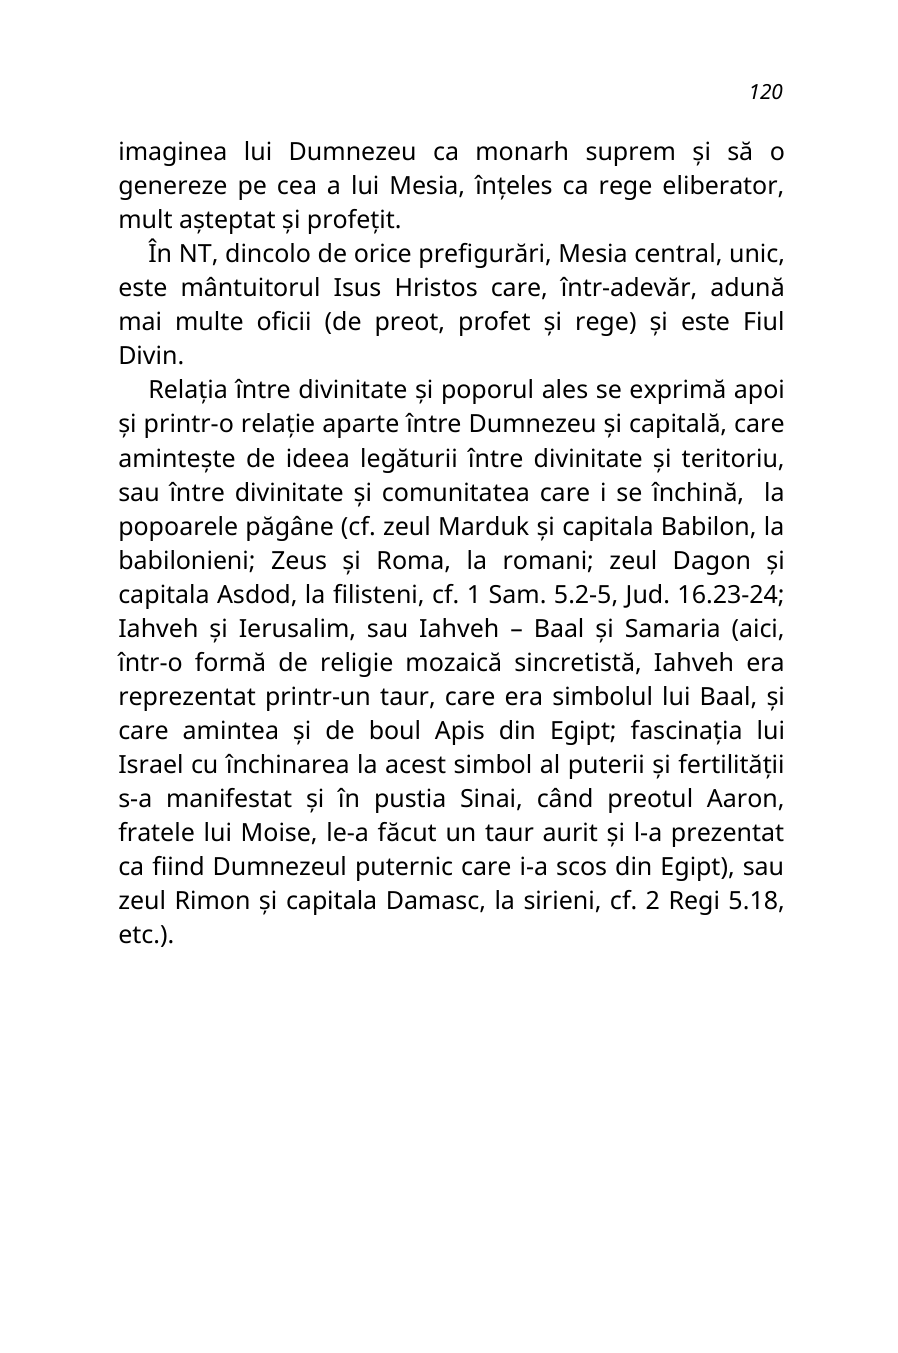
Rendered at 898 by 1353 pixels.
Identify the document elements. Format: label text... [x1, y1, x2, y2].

text Relaţia între divinitate şi poporul ales se exprimă apoi şi printr-o relaţie aparte între Dumnezeu şi capitală, care aminteşte de ideea legăturii între divinitate şi teritoriu, sau între divinitate şi comunitatea care i se închină, la popoarele păgâne (cf. zeul Marduk şi capitala Babilon, la babilonieni; Zeus şi Roma, la romani; zeul Dagon şi capitala Asdod, la filisteni, cf. 1 Sam. 5.2-5, Jud. 16.23-24; Iahveh şi Ierusalim, sau Iahveh – Baal şi Samaria (aici, într-o formă de religie mozaică sincretistă, Iahveh era reprezentat printr-un taur, care era simbolul lui Baal, şi care amintea şi de boul Apis din Egipt; fascinaţia lui Israel cu închinarea la acest simbol al puterii şi fertilităţii s-a manifestat şi în pustia Sinai, când preotul Aaron, fratele lui Moise, le-a făcut un taur aurit şi l-a prezentat ca fiind Dumnezeul puternic care i-a scos din Egipt), sau zeul Rimon şi capitala Damasc, la sirieni, cf. 2 Regi 5.18, etc.). [118, 372, 786, 951]
text În NT, dincolo de orice prefigurări, Mesia central, unic, este mântuitorul Isus Hristos care, într-adevăr, adună mai multe oficii (de preot, profet şi rege) şi este Fiul Divin. [118, 236, 786, 372]
text imaginea lui Dumnezeu ca monarh suprem şi să o genereze pe cea a lui Mesia, înţeles ca rege eliberator, mult aşteptat şi profeţit. [118, 134, 786, 236]
